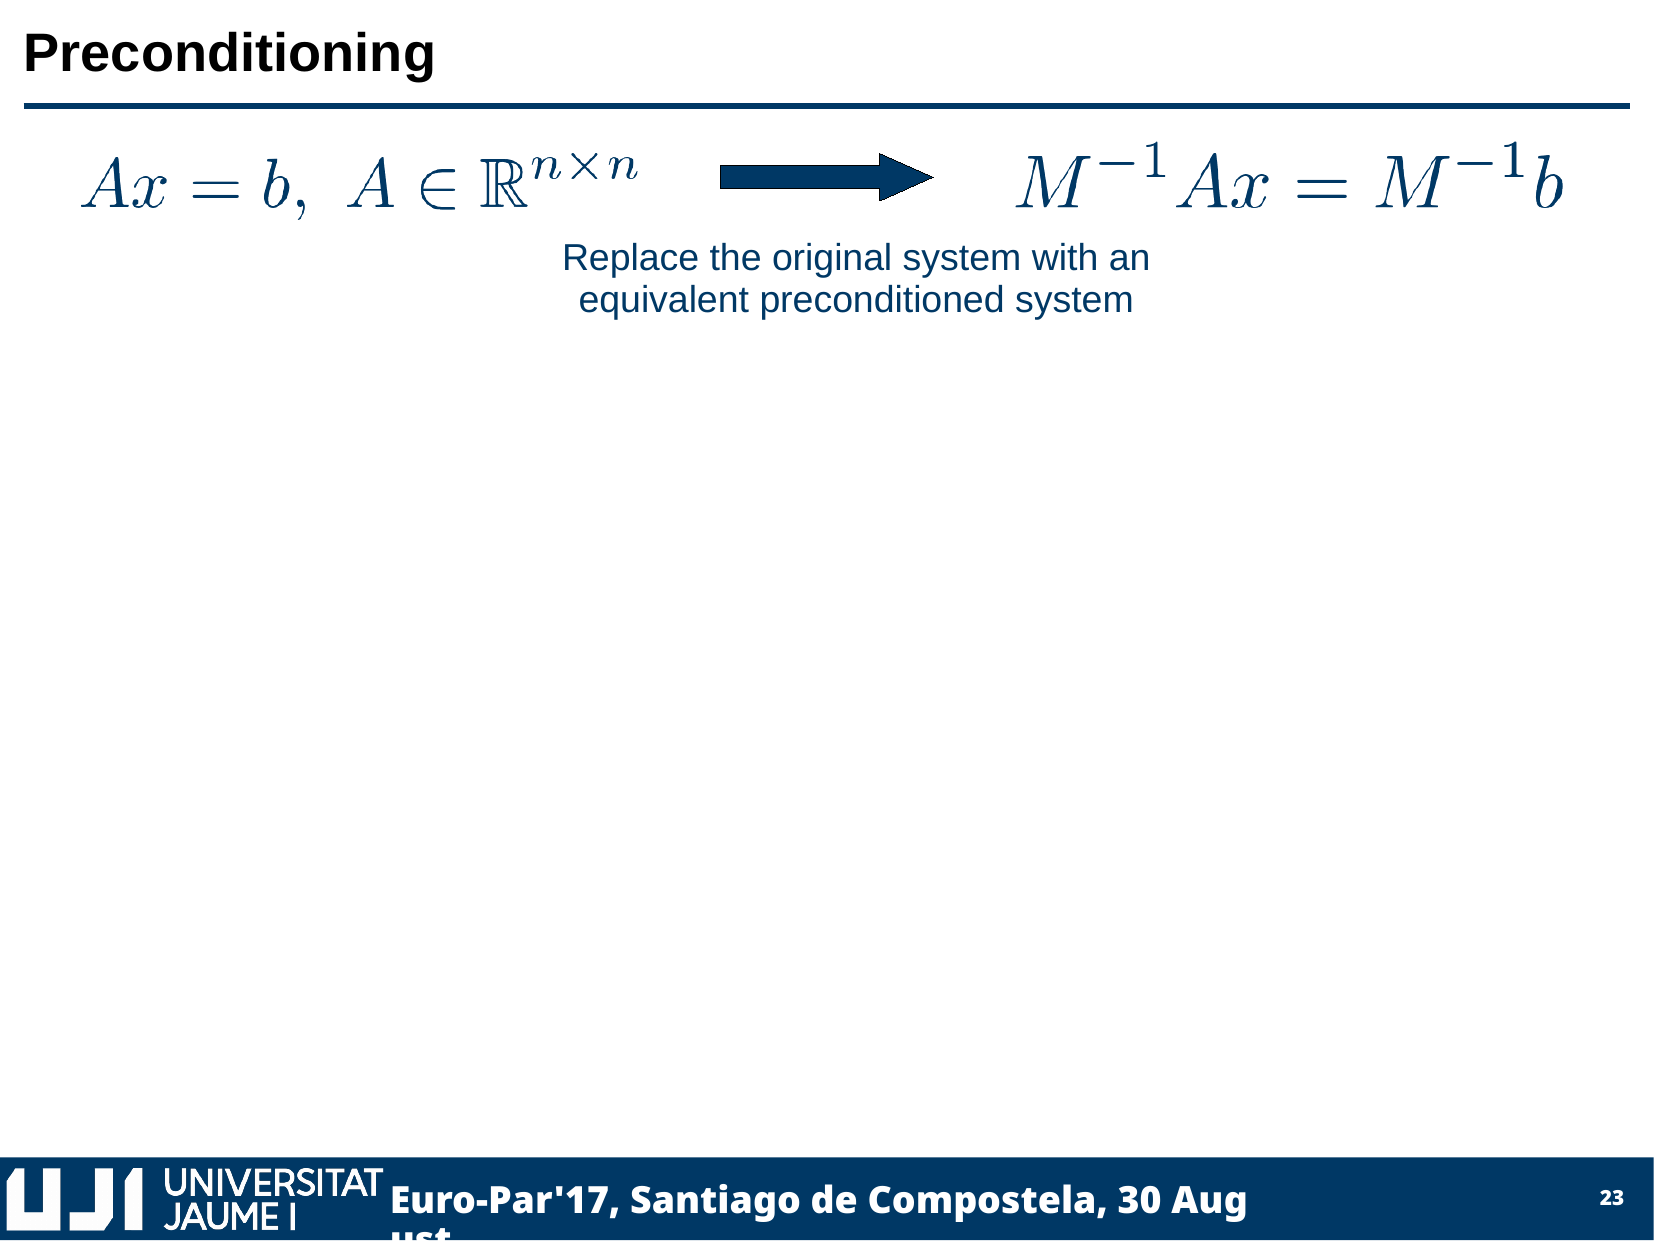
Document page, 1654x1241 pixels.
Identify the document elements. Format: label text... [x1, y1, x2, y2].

picture [1015, 141, 1563, 208]
list Replace the original system with an equivalent preconditioned system [437, 236, 1205, 343]
text_box [720, 153, 934, 201]
title Preconditioning [23, 0, 1630, 107]
picture [0, 1158, 390, 1241]
picture [81, 153, 638, 220]
